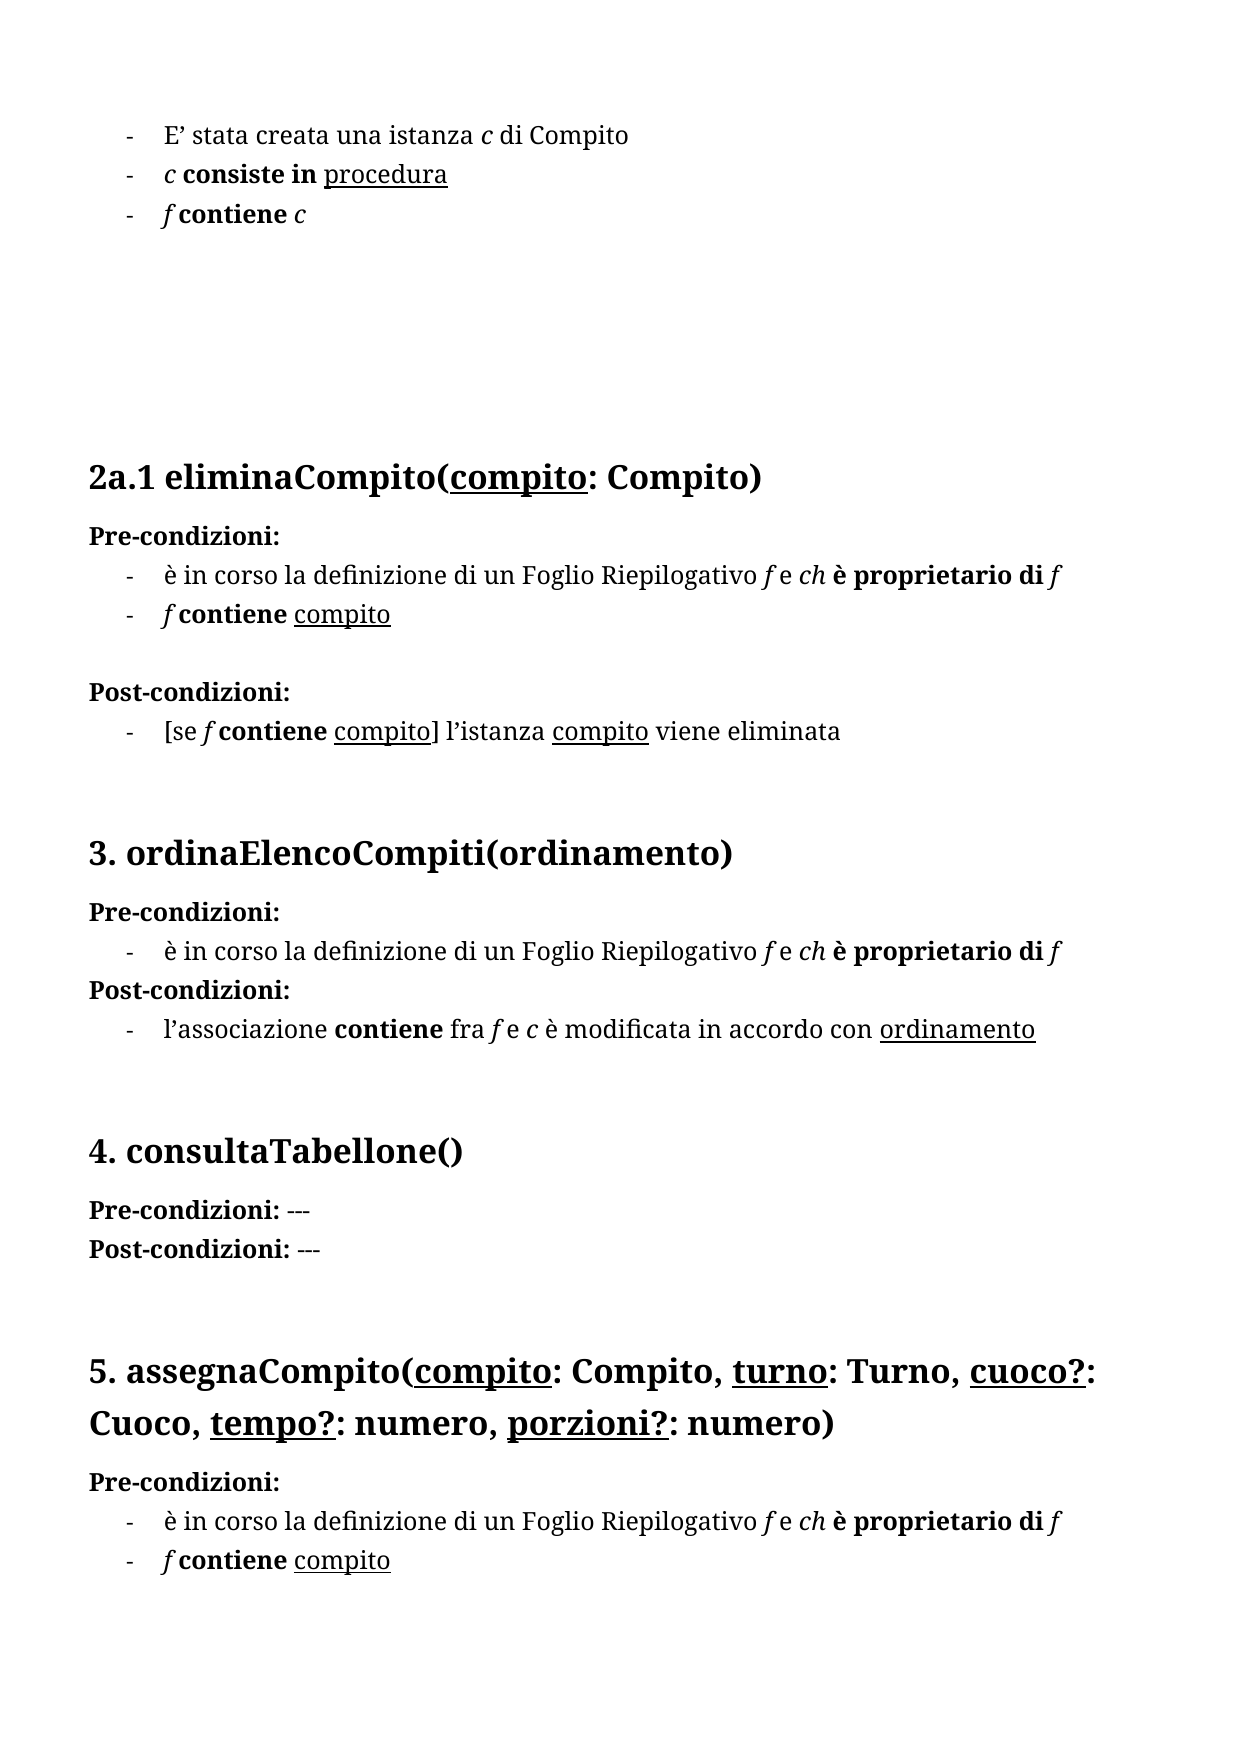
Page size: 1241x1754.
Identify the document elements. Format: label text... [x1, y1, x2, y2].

list l’associazione contiene fra f e c è modificata in accordo con ordinamento [126, 1012, 1152, 1046]
subtitle 4. consultaTabellone() [88, 1128, 1152, 1173]
list è in corso la definizione di un Foglio Riepilogativo f e ch è proprietario di f [126, 934, 1152, 968]
list [se f contiene compito] l’istanza compito viene eliminata [126, 714, 1152, 748]
list E’ stata creata una istanza c di Compito [126, 118, 1152, 152]
list f contiene compito [126, 1543, 1152, 1577]
subtitle 5. assegnaCompito(compito: Compito, turno: Turno, cuoco?: Cuoco, tempo?: numero, porzioni?: numero) [88, 1348, 1152, 1445]
text Post-condizioni: --- [88, 1232, 1152, 1266]
text Pre-condizioni: [88, 894, 1152, 929]
text Pre-condizioni: [88, 1464, 1152, 1498]
list c consiste in procedura [126, 157, 1152, 191]
list f contiene c [126, 196, 1152, 230]
text Pre-condizioni: [88, 518, 1152, 552]
list è in corso la definizione di un Foglio Riepilogativo f e ch è proprietario di f [126, 1504, 1152, 1538]
list è in corso la definizione di un Foglio Riepilogativo f e ch è proprietario di f [126, 557, 1152, 591]
subtitle 2a.1 eliminaCompito(compito: Compito) [88, 453, 1152, 499]
text Post-condizioni: [88, 973, 1152, 1007]
text Post-condizioni: [88, 675, 1152, 709]
list f contiene compito [126, 597, 1152, 631]
subtitle 3. ordinaElencoCompiti(ordinamento) [88, 830, 1152, 875]
text Pre-condizioni: --- [88, 1193, 1152, 1227]
